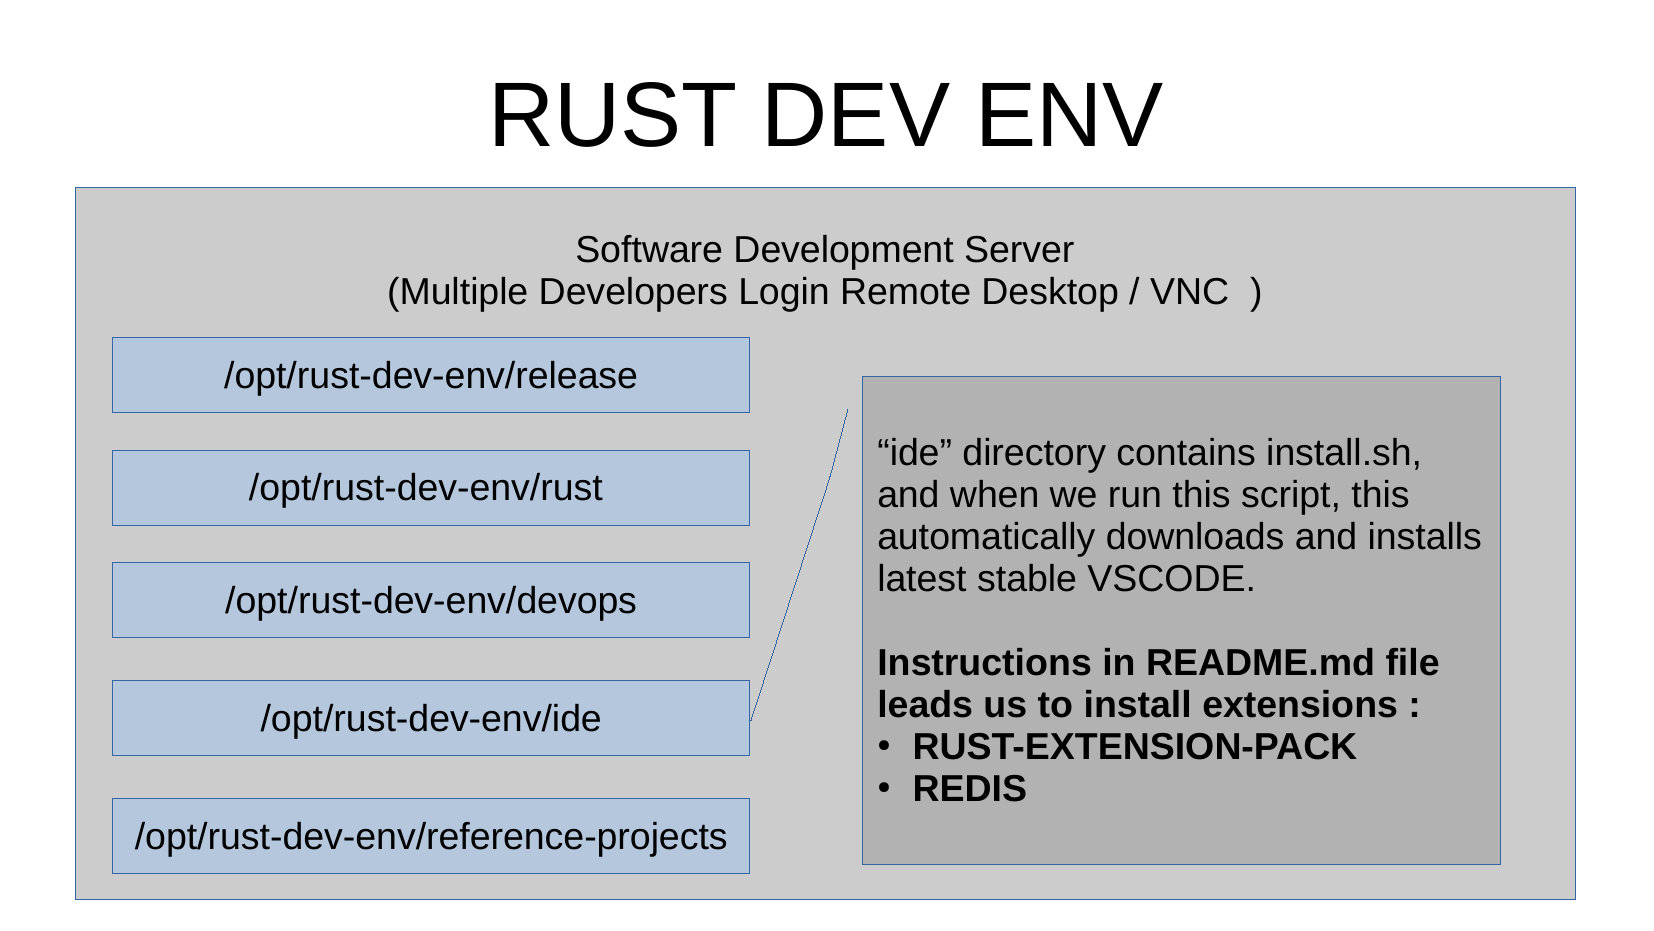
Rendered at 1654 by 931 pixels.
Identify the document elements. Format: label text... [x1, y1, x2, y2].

text_box Software Development Server (Multiple Developers Login Remote Desktop / VNC ) [75, 187, 1576, 900]
title RUST DEV ENV [82, 37, 1571, 187]
text_box /opt/rust-dev-env/devops [112, 562, 750, 638]
text_box /opt/rust-dev-env/release [112, 337, 750, 413]
text_box /opt/rust-dev-env/rust [112, 450, 750, 526]
text_box “ide” directory contains install.sh, and when we run this script, this automatically downloads and installs latest stable VSCODE. Instructions in README.md file leads us to install extensions : RUST-EXTENSION-PACK REDIS [862, 377, 1500, 865]
text_box /opt/rust-dev-env/reference-projects [112, 798, 750, 874]
text_box /opt/rust-dev-env/ide [112, 680, 750, 756]
